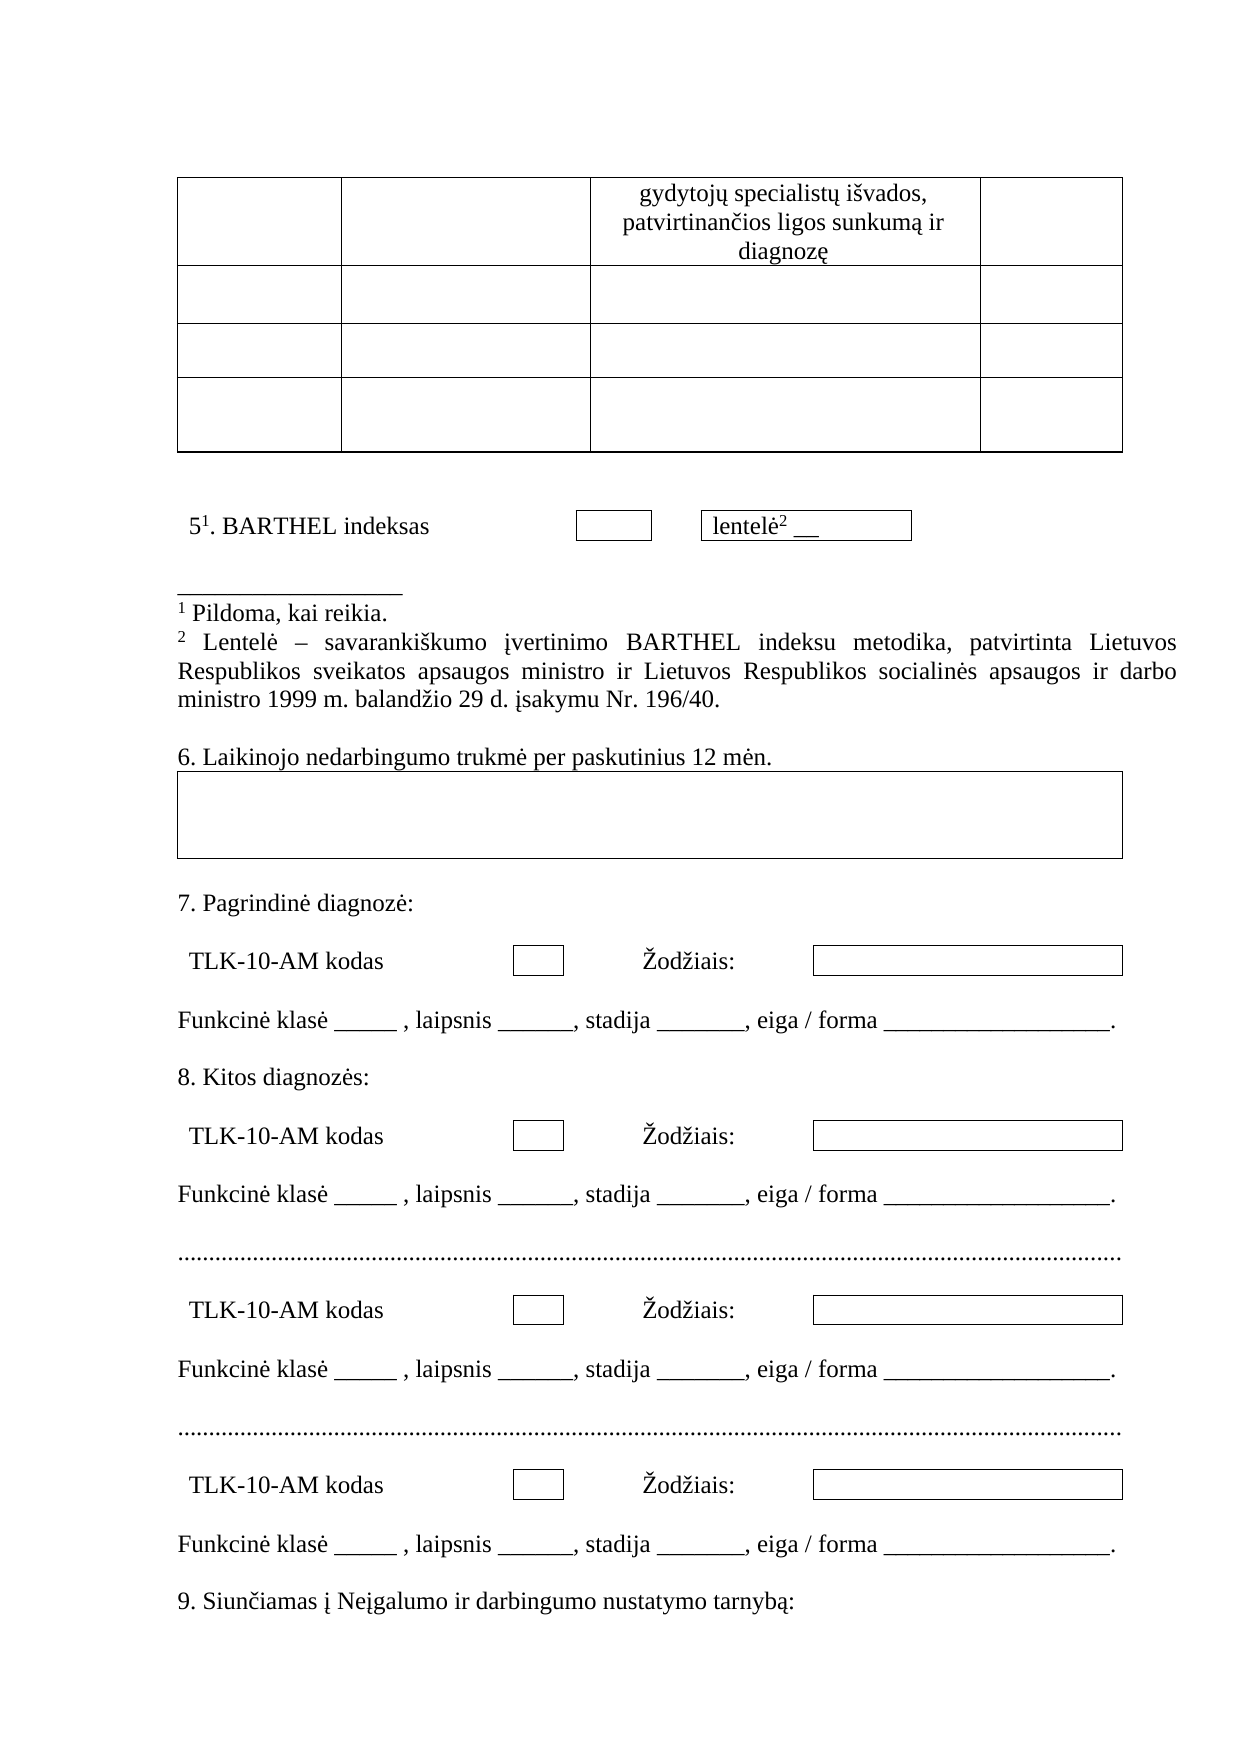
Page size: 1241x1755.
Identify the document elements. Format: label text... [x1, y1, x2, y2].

table_cell [178, 378, 341, 451]
table_header [814, 1121, 1122, 1150]
text ... [177, 1237, 1177, 1266]
text 8. Kitos diagnozės: [177, 1062, 1177, 1091]
table_header lentelė2 __ [702, 511, 911, 540]
table_cell [342, 324, 590, 377]
table_cell [178, 324, 341, 377]
text __________________ [177, 569, 1177, 598]
table_cell [591, 378, 980, 451]
table_cell [591, 324, 980, 377]
table_header [814, 1296, 1122, 1324]
table_header TLK-10-AM kodas [177, 945, 513, 975]
table_header Žodžiais: [564, 1295, 813, 1324]
table_header [652, 510, 701, 540]
text Funkcinė klasė _____ , laipsnis ______, stadija _______, eiga / forma . [177, 1529, 1177, 1557]
table_header [514, 1121, 563, 1150]
table_header [178, 178, 341, 264]
table_header [577, 511, 651, 540]
table_header [514, 1296, 563, 1324]
text Funkcinė klasė _____ , laipsnis ______, stadija _______, eiga / forma . [177, 1179, 1177, 1208]
text 2 Lentelė – savarankiškumo įvertinimo Barthel indeksu metodika, patvirtinta Lietuvos Respublikos sveikatos apsaugos ministro ir Lietuvos Respublikos socialinės apsaugos ir darbo ministro 1999 m. balandžio 29 d. įsakymu Nr. 196/40. [177, 627, 1177, 713]
table_header Žodžiais: [564, 945, 813, 975]
text 6. Laikinojo nedarbingumo trukmė per paskutinius 12 mėn. [177, 742, 1177, 771]
table_header Žodžiais: [564, 1469, 813, 1499]
table_cell [342, 266, 590, 323]
text 1 Pildoma, kai reikia. [177, 598, 1177, 627]
table_header [981, 178, 1122, 264]
text Funkcinė klasė _____ , laipsnis ______, stadija _______, eiga / forma . [177, 1005, 1177, 1034]
text Funkcinė klasė _____ , laipsnis ______, stadija _______, eiga / forma . [177, 1354, 1177, 1383]
table_header TLK-10-AM kodas [177, 1295, 513, 1324]
table_header [912, 510, 1122, 540]
table_cell [178, 266, 341, 323]
text ... [177, 1412, 1177, 1440]
table_header 51. Barthel indeksas [177, 510, 576, 540]
text 7. Pagrindinė diagnozė: [177, 888, 1177, 917]
text 9. Siunčiamas į Neįgalumo ir darbingumo nustatymo tarnybą: [177, 1586, 1177, 1615]
table_header gydytojų specialistų išvados, patvirtinančios ligos sunkumą ir diagnozę [591, 178, 980, 264]
table_header [814, 946, 1122, 975]
table_header TLK-10-AM kodas [177, 1120, 513, 1150]
table_header Žodžiais: [564, 1120, 813, 1150]
table_header TLK-10-AM kodas [177, 1469, 513, 1499]
table_cell [591, 266, 980, 323]
table_cell [342, 378, 590, 451]
table_header [342, 178, 590, 264]
table_header [178, 772, 1122, 858]
table_header [514, 946, 563, 975]
table_cell [981, 324, 1122, 377]
table_cell [981, 378, 1122, 451]
table_cell [981, 266, 1122, 323]
table_header [514, 1470, 563, 1499]
table_header [814, 1470, 1122, 1499]
